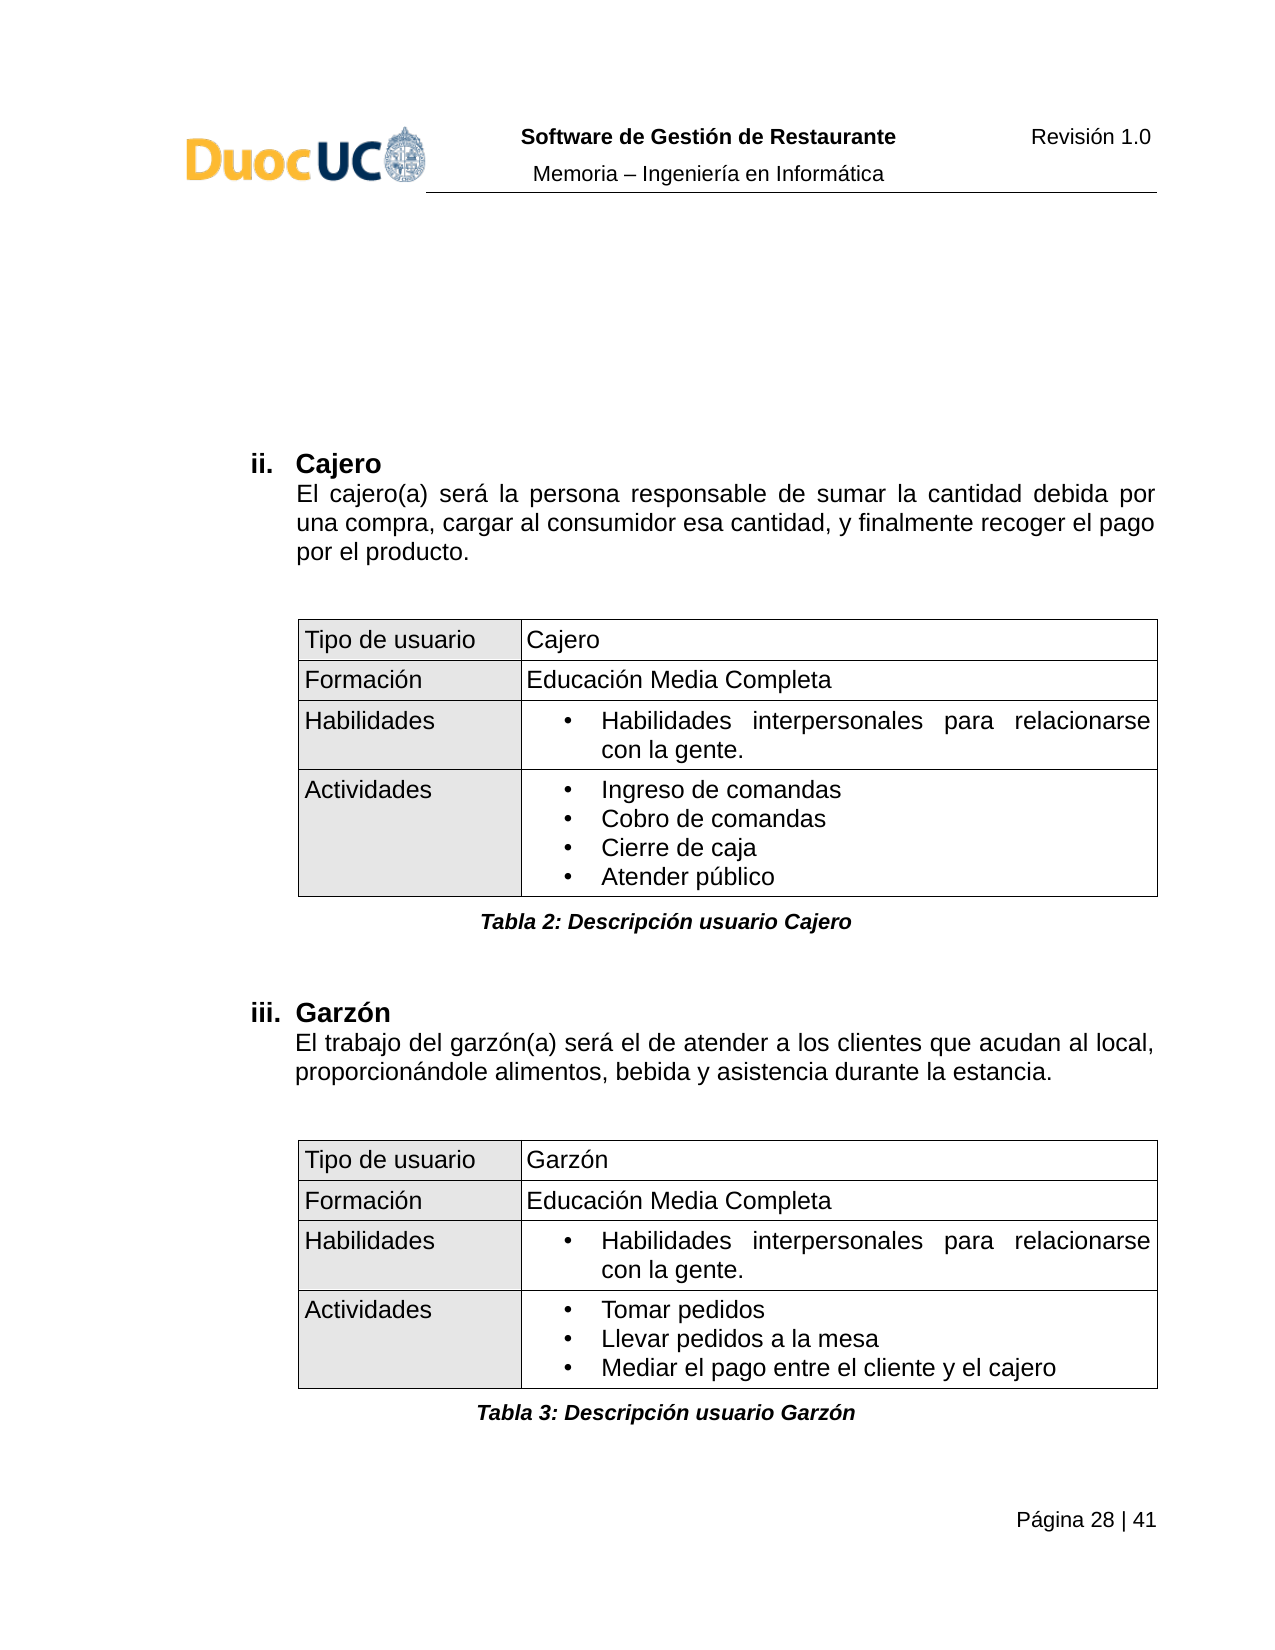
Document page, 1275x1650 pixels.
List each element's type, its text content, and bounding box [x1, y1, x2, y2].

subtitle Cajero [250, 447, 1157, 479]
table_cell Habilidades interpersonales para relacionarse con la gente. [522, 701, 1157, 769]
table_cell Actividades [299, 1291, 521, 1388]
table_cell Habilidades interpersonales para relacionarse con la gente. [522, 1221, 1157, 1289]
table_cell Formación [299, 661, 521, 700]
table_cell Tomar pedidos Llevar pedidos a la mesa Mediar el pago entre el cliente y el cajero [522, 1291, 1157, 1388]
table_header Tipo de usuario [299, 620, 521, 659]
table_cell Educación Media Completa [522, 1181, 1157, 1220]
table_cell Ingreso de comandas Cobro de comandas Cierre de caja Atender público [522, 770, 1157, 896]
text El trabajo del garzón(a) será el de atender a los clientes que acudan al local, proporcionándole alimentos, bebida y asistencia durante la estancia. [295, 1028, 1157, 1086]
picture [182, 123, 426, 187]
table_cell Habilidades [299, 701, 521, 769]
table_header Garzón [522, 1141, 1157, 1180]
table_header Tipo de usuario [299, 1141, 521, 1180]
subtitle Garzón [250, 997, 1157, 1028]
text El cajero(a) será la persona responsable de sumar la cantidad debida por una compra, cargar al consumidor esa cantidad, y finalmente recoger el pago por el producto. [296, 479, 1157, 566]
table_header Cajero [522, 620, 1157, 659]
table_cell Actividades [299, 770, 521, 896]
text Tabla 3: Descripción usuario Garzón [177, 1400, 1157, 1425]
table_cell Formación [299, 1181, 521, 1220]
table_cell Habilidades [299, 1221, 521, 1289]
table_cell Educación Media Completa [522, 661, 1157, 700]
text Tabla 2: Descripción usuario Cajero [177, 909, 1157, 934]
